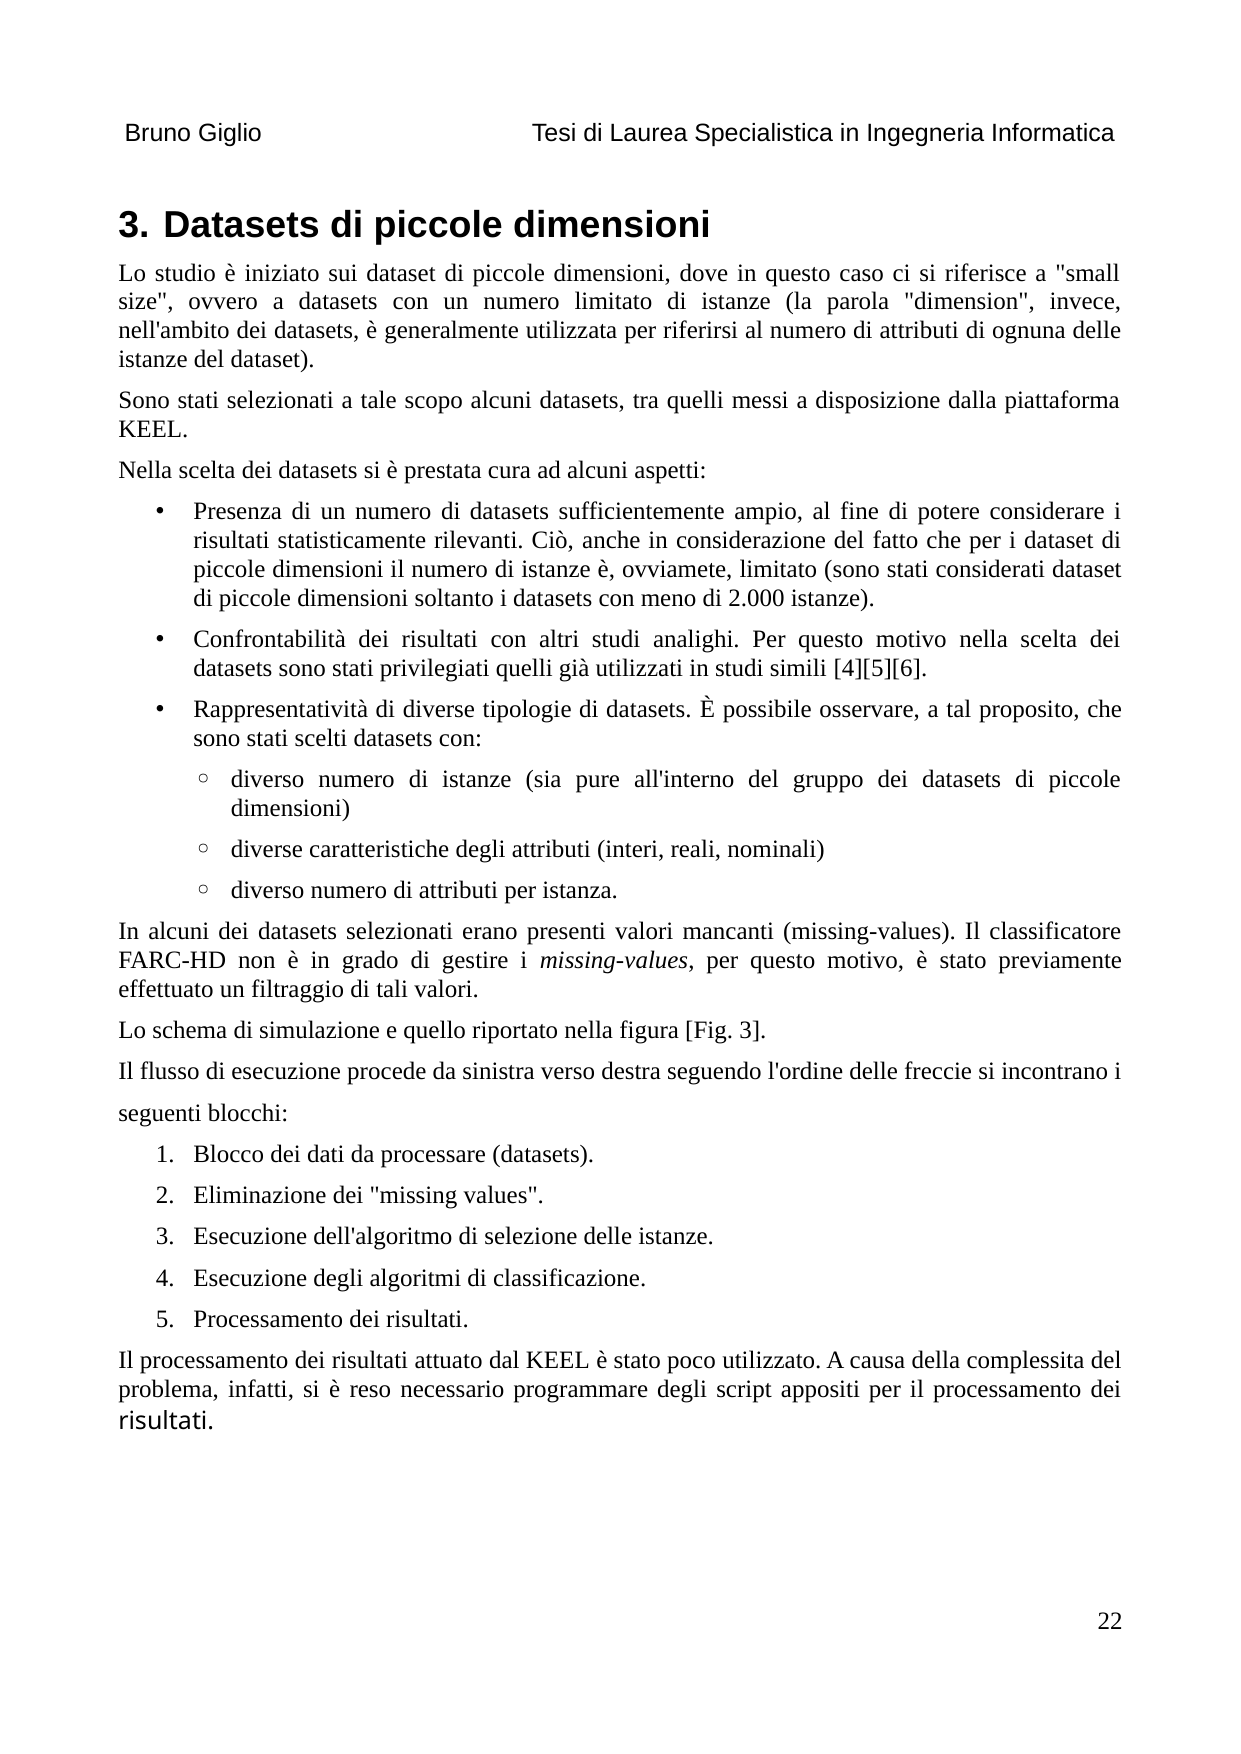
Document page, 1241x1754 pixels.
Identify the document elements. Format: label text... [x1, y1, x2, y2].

text seguenti blocchi: [118, 1098, 1122, 1126]
list Presenza di un numero di datasets sufficientemente ampio, al fine di potere considerare i risultati statisticamente rilevanti. Ciò, anche in considerazione del fatto che per i dataset di piccole dimensioni il numero di istanze è, ovviamete, limitato (sono stati considerati dataset di piccole dimensioni soltanto i datasets con meno di 2.000 istanze). [156, 496, 1122, 611]
list diverso numero di attributi per istanza. [193, 875, 1122, 904]
list diverse caratteristiche degli attributi (interi, reali, nominali) [193, 834, 1122, 863]
text Lo schema di simulazione e quello riportato nella figura [Fig. 3]. [118, 1015, 1122, 1044]
list Confrontabilità dei risultati con altri studi analighi. Per questo motivo nella scelta dei datasets sono stati privilegiati quelli già utilizzati in studi simili [4][5][6]. [156, 624, 1122, 681]
list Esecuzione dell'algoritmo di selezione delle istanze. [156, 1221, 1122, 1250]
text In alcuni dei datasets selezionati erano presenti valori mancanti (missing-values). Il classificatore FARC-HD non è in grado di gestire i missing-values, per questo motivo, è stato previamente effettuato un filtraggio di tali valori. [118, 916, 1122, 1003]
text Lo studio è iniziato sui dataset di piccole dimensioni, dove in questo caso ci si riferisce a "small size", ovvero a datasets con un numero limitato di istanze (la parola "dimension", invece, nell'ambito dei datasets, è generalmente utilizzata per riferirsi al numero di attributi di ognuna delle istanze del dataset). [118, 258, 1122, 373]
list diverso numero di istanze (sia pure all'interno del gruppo dei datasets di piccole dimensioni) [193, 764, 1122, 821]
list Eliminazione dei "missing values". [156, 1180, 1122, 1209]
list Processamento dei risultati. [156, 1304, 1122, 1333]
text Il processamento dei risultati attuato dal KEEL è stato poco utilizzato. A causa della complessita del problema, infatti, si è reso necessario programmare degli script appositi per il processamento dei risultati. [118, 1345, 1122, 1437]
list Blocco dei dati da processare (datasets). [156, 1139, 1122, 1168]
text Sono stati selezionati a tale scopo alcuni datasets, tra quelli messi a disposizione dalla piattaforma KEEL. [118, 385, 1122, 443]
subtitle Datasets di piccole dimensioni [118, 202, 1122, 245]
list Esecuzione degli algoritmi di classificazione. [156, 1263, 1122, 1291]
text Il flusso di esecuzione procede da sinistra verso destra seguendo l'ordine delle freccie si incontrano i [118, 1056, 1122, 1085]
list Rappresentatività di diverse tipologie di datasets. È possibile osservare, a tal proposito, che sono stati scelti datasets con: [156, 694, 1122, 751]
text Nella scelta dei datasets si è prestata cura ad alcuni aspetti: [118, 455, 1122, 484]
